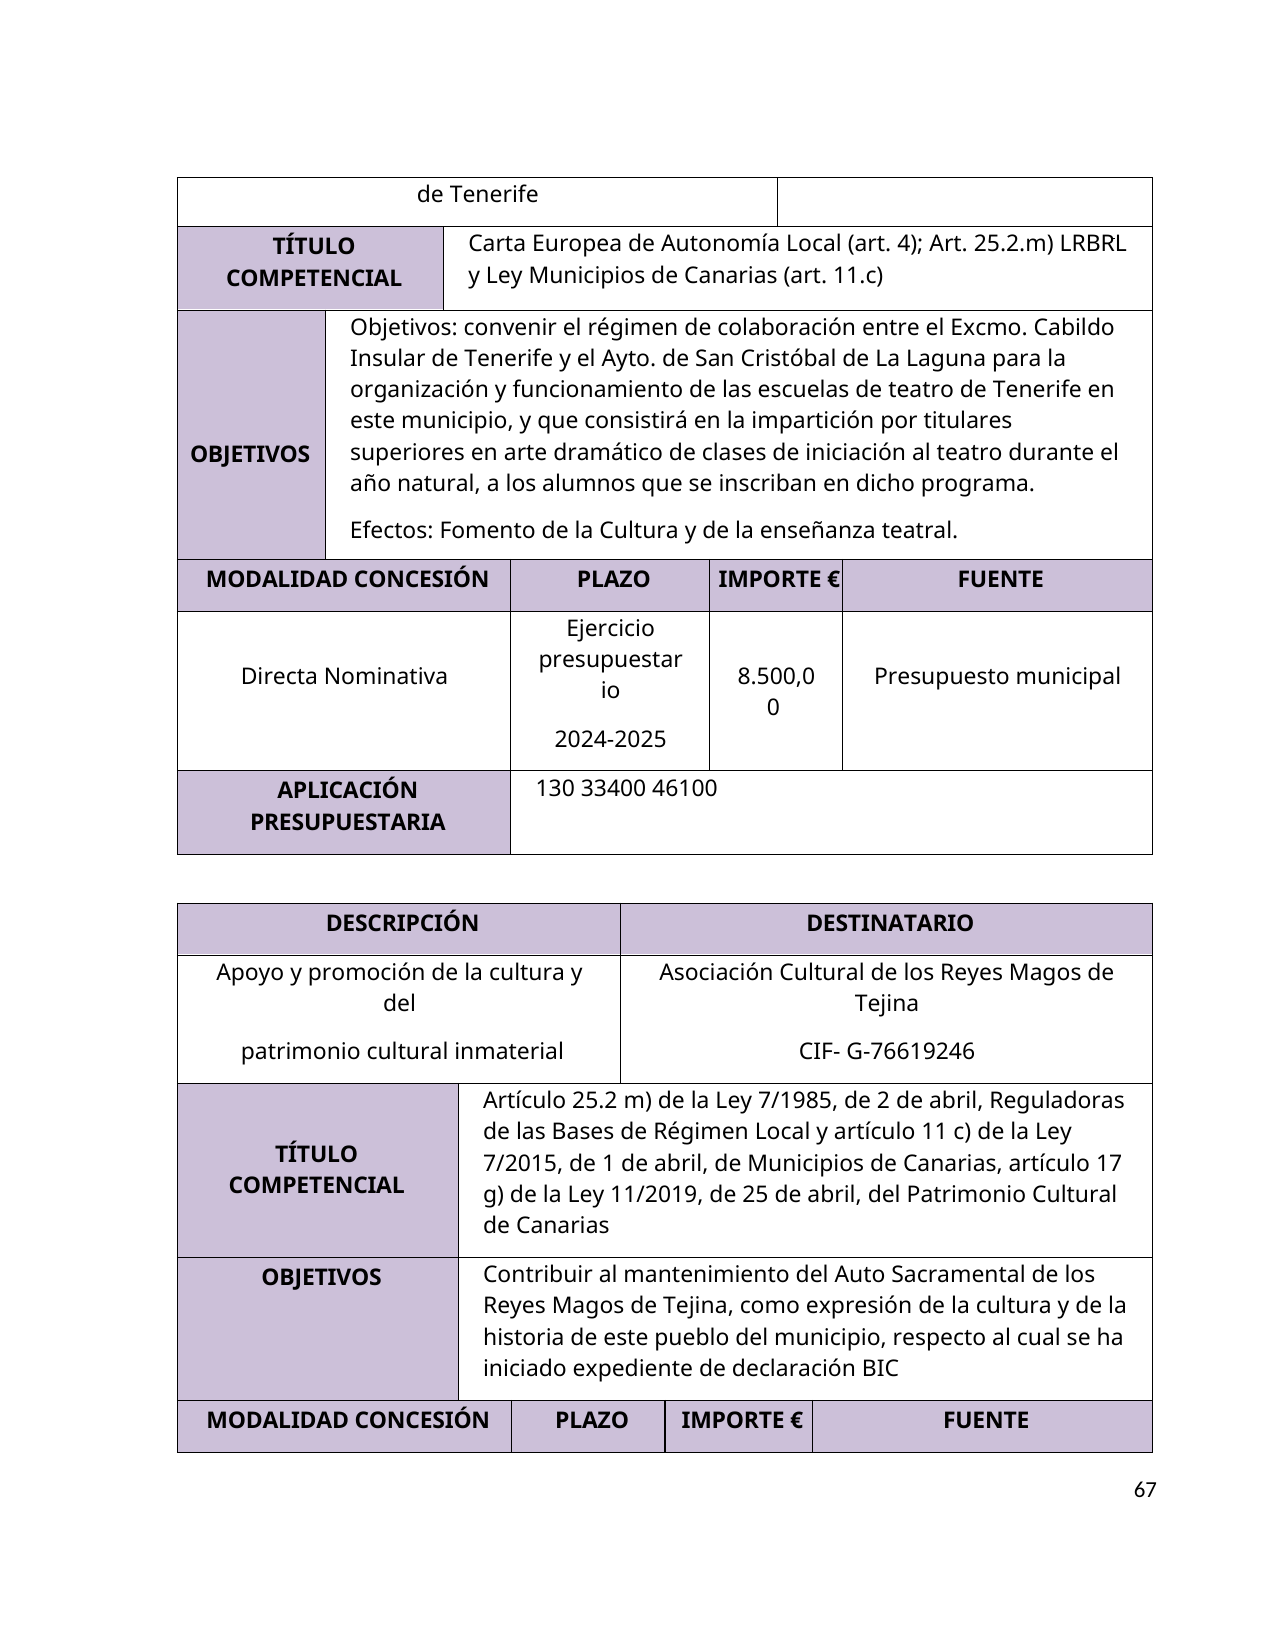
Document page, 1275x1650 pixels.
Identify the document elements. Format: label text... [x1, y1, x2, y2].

table_cell Apoyo y promoción de la cultura y del patrimonio cultural inmaterial [178, 956, 620, 1083]
table_cell Carta Europea de Autonomía Local (art. 4); Art. 25.2.m) LRBRL y Ley Municipios de Canarias (art. 11.c) [444, 227, 1152, 309]
table_cell APLICACIÓN PRESUPUESTARIA [178, 771, 510, 854]
table_cell OBJETIVOS [178, 1258, 458, 1400]
table_cell Directa Nominativa [178, 612, 510, 770]
table_cell TÍTULO COMPETENCIAL [178, 227, 443, 309]
table_cell TÍTULO COMPETENCIAL [178, 1084, 458, 1257]
table_cell PLAZO [512, 1401, 664, 1452]
table_cell PLAZO [511, 560, 709, 611]
table_cell IMPORTE € [710, 560, 842, 611]
table_cell Presupuesto municipal [843, 612, 1152, 770]
table_cell Contribuir al mantenimiento del Auto Sacramental de los Reyes Magos de Tejina, como expresión de la cultura y de la historia de este pueblo del municipio, respecto al cual se ha iniciado expediente de declaración BIC [459, 1258, 1152, 1400]
table_header DESCRIPCIÓN [178, 904, 620, 954]
table_cell Asociación Cultural de los Reyes Magos de Tejina CIF- G-76619246 [621, 956, 1152, 1083]
table_cell MODALIDAD CONCESIÓN [178, 1401, 511, 1452]
table_cell 8.500,00 [710, 612, 842, 770]
table_cell de Tenerife [178, 178, 777, 226]
table_cell FUENTE [843, 560, 1152, 611]
table_cell FUENTE [813, 1401, 1152, 1452]
table_cell Objetivos: convenir el régimen de colaboración entre el Excmo. Cabildo Insular de Tenerife y el Ayto. de San Cristóbal de La Laguna para la organización y funcionamiento de las escuelas de teatro de Tenerife en este municipio, y que consistirá en la impartición por titulares superiores en arte dramático de clases de iniciación al teatro durante el año natural, a los alumnos que se inscriban en dicho programa. Efectos: Fomento de la Cultura y de la enseñanza teatral. [326, 311, 1152, 559]
table_cell [778, 178, 1152, 226]
table_cell Artículo 25.2 m) de la Ley 7/1985, de 2 de abril, Reguladoras de las Bases de Régimen Local y artículo 11 c) de la Ley 7/2015, de 1 de abril, de Municipios de Canarias, artículo 17 g) de la Ley 11/2019, de 25 de abril, del Patrimonio Cultural de Canarias [459, 1084, 1152, 1257]
table_header DESTINATARIO [621, 904, 1152, 954]
table_cell Ejercicio presupuestario 2024-2025 [511, 612, 709, 770]
table_cell OBJETIVOS [178, 311, 325, 559]
table_cell IMPORTE € [666, 1401, 812, 1452]
table_cell MODALIDAD CONCESIÓN [178, 560, 510, 611]
table_cell 130 33400 46100 [511, 771, 1152, 854]
